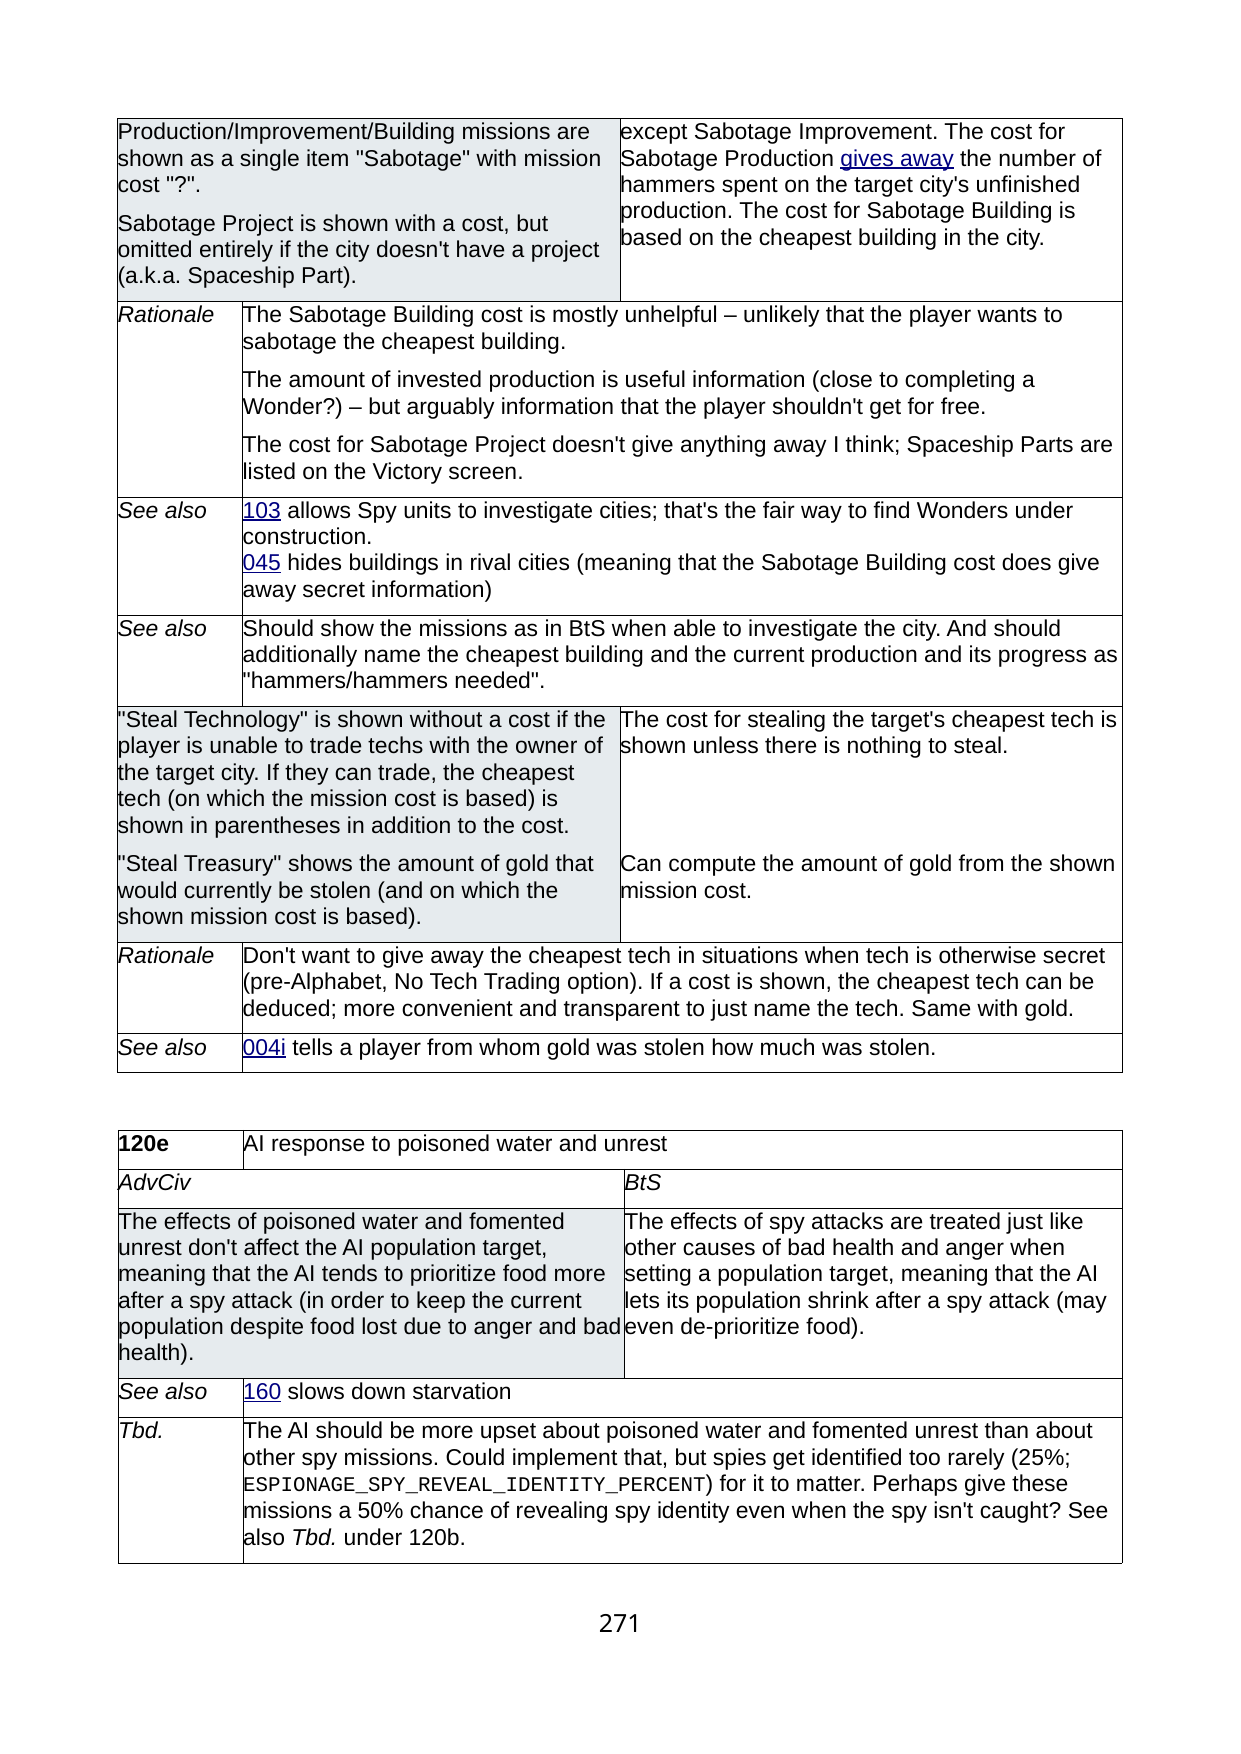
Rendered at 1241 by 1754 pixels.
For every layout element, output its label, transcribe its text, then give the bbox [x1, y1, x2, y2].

table_cell Rationale [118, 302, 242, 497]
table_cell The effects of spy attacks are treated just like other causes of bad health and anger when setting a population target, meaning that the AI lets its population shrink after a spy attack (may even de-prioritize food). [625, 1209, 1122, 1378]
table_cell Production/Improvement/Building missions are shown as a single item "Sabotage" with mission cost "?". Sabotage Project is shown with a cost, but omitted entirely if the city doesn't have a project (a.k.a. Spaceship Part). [118, 119, 620, 301]
table_cell AdvCiv [119, 1170, 624, 1207]
table_cell See also [118, 1034, 242, 1072]
table_cell Should show the missions as in BtS when able to investigate the city. And should additionally name the cheapest building and the current production and its progress as "hammers/hammers needed". [243, 616, 1122, 706]
table_cell 160 slows down starvation [244, 1379, 1122, 1417]
table_header 120e [119, 1131, 243, 1169]
table_cell The AI should be more upset about poisoned water and fomented unrest than about other spy missions. Could implement that, but spies get identified too rarely (25%; ESPIONAGE_SPY_REVEAL_IDENTITY_PERCENT) for it to matter. Perhaps give these missions a 50% chance of revealing spy identity even when the spy isn't caught? See also Tbd. under 120b. [244, 1418, 1122, 1563]
table_cell See also [118, 498, 242, 614]
table_cell except Sabotage Improvement. The cost for Sabotage Production gives away the number of hammers spent on the target city's unfinished production. The cost for Sabotage Building is based on the cheapest building in the city. [621, 119, 1122, 301]
table_cell Tbd. [119, 1418, 243, 1563]
table_cell The Sabotage Building cost is mostly unhelpful – unlikely that the player wants to sabotage the cheapest building. The amount of invested production is useful information (close to completing a Wonder?) – but arguably information that the player shouldn't get for free. The cost for Sabotage Project doesn't give anything away I think; Spaceship Parts are listed on the Victory screen. [243, 302, 1122, 497]
table_cell The effects of poisoned water and fomented unrest don't affect the AI population target, meaning that the AI tends to prioritize food more after a spy attack (in order to keep the current population despite food lost due to anger and bad health). [119, 1209, 624, 1378]
table_cell Don't want to give away the cheapest tech in situations when tech is otherwise secret (pre-Alphabet, No Tech Trading option). If a cost is shown, the cheapest tech can be deduced; more convenient and transparent to just name the tech. Same with gold. [243, 943, 1122, 1033]
table_cell See also [118, 616, 242, 706]
table_cell "Steal Technology" is shown without a cost if the player is unable to trade techs with the owner of the target city. If they can trade, the cheapest tech (on which the mission cost is based) is shown in parentheses in addition to the cost. "Steal Treasury" shows the amount of gold that would currently be stolen (and on which the shown mission cost is based). [118, 707, 620, 942]
table_cell BtS [625, 1170, 1122, 1207]
table_cell See also [119, 1379, 243, 1417]
table_header AI response to poisoned water and unrest [244, 1131, 1122, 1169]
table_cell 004i tells a player from whom gold was stolen how much was stolen. [243, 1034, 1122, 1072]
table_cell 103 allows Spy units to investigate cities; that's the fair way to find Wonders under construction. 045 hides buildings in rival cities (meaning that the Sabotage Building cost does give away secret information) [243, 498, 1122, 614]
table_cell Rationale [118, 943, 242, 1033]
table_cell The cost for stealing the target's cheapest tech is shown unless there is nothing to steal. Can compute the amount of gold from the shown mission cost. [621, 707, 1122, 942]
